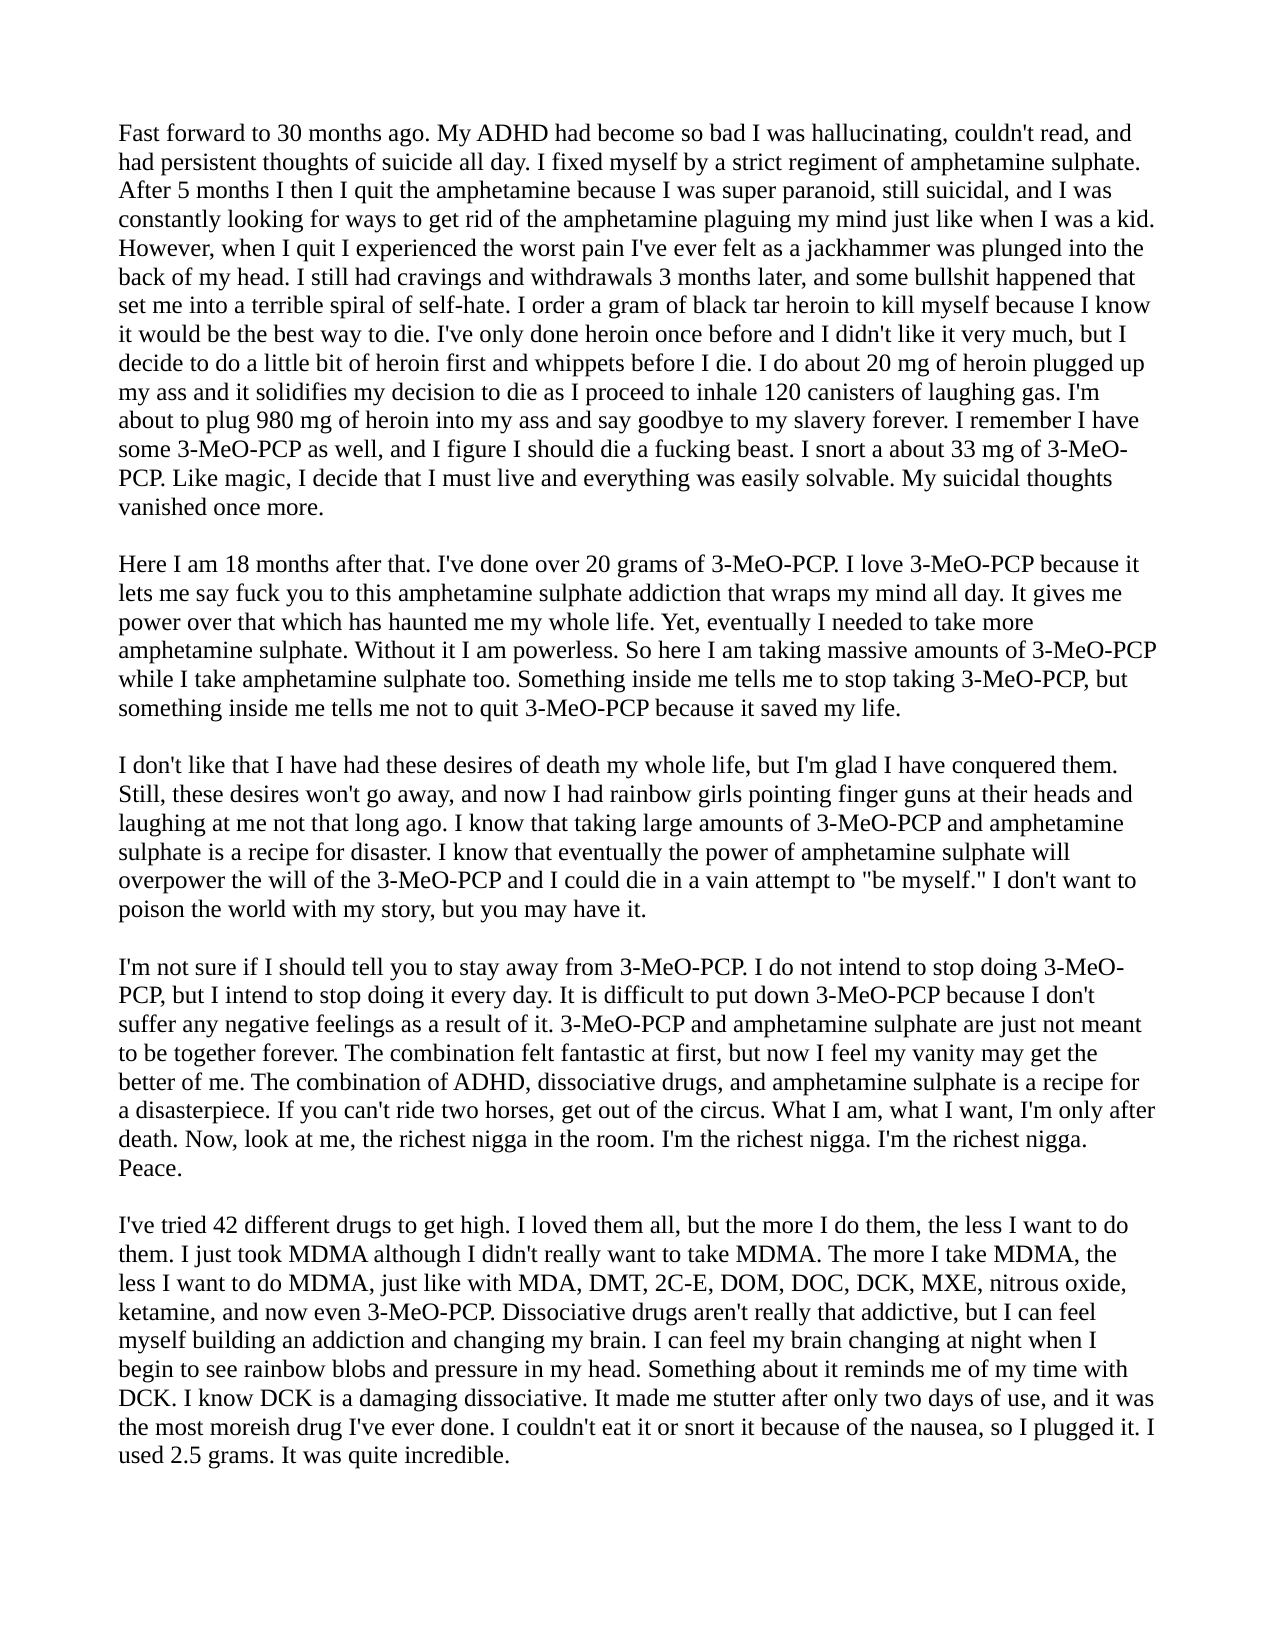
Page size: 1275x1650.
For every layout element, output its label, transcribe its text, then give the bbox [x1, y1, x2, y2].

text I've tried 42 different drugs to get high. I loved them all, but the more I do them, the less I want to do them. I just took MDMA although I didn't really want to take MDMA. The more I take MDMA, the less I want to do MDMA, just like with MDA, DMT, 2C-E, DOM, DOC, DCK, MXE, nitrous oxide, ketamine, and now even 3-MeO-PCP. Dissociative drugs aren't really that addictive, but I can feel myself building an addiction and changing my brain. I can feel my brain changing at night when I begin to see rainbow blobs and pressure in my head. Something about it reminds me of my time with DCK. I know DCK is a damaging dissociative. It made me stutter after only two days of use, and it was the most moreish drug I've ever done. I couldn't eat it or snort it because of the nausea, so I plugged it. I used 2.5 grams. It was quite incredible. [118, 1211, 1157, 1469]
text I'm not sure if I should tell you to stay away from 3-MeO-PCP. I do not intend to stop doing 3-MeO-PCP, but I intend to stop doing it every day. It is difficult to put down 3-MeO-PCP because I don't suffer any negative feelings as a result of it. 3-MeO-PCP and amphetamine sulphate are just not meant to be together forever. The combination felt fantastic at first, but now I feel my vanity may get the better of me. The combination of ADHD, dissociative drugs, and amphetamine sulphate is a recipe for a disasterpiece. If you can't ride two horses, get out of the circus. What I am, what I want, I'm only after death. Now, look at me, the richest nigga in the room. I'm the richest nigga. I'm the richest nigga. Peace. [118, 952, 1157, 1182]
text I don't like that I have had these desires of death my whole life, but I'm glad I have conquered them. Still, these desires won't go away, and now I had rainbow girls pointing finger guns at their heads and laughing at me not that long ago. I know that taking large amounts of 3-MeO-PCP and amphetamine sulphate is a recipe for disaster. I know that eventually the power of amphetamine sulphate will overpower the will of the 3-MeO-PCP and I could die in a vain attempt to "be myself." I don't want to poison the world with my story, but you may have it. [118, 751, 1157, 923]
text Here I am 18 months after that. I've done over 20 grams of 3-MeO-PCP. I love 3-MeO-PCP because it lets me say fuck you to this amphetamine sulphate addiction that wraps my mind all day. It gives me power over that which has haunted me my whole life. Yet, eventually I needed to take more amphetamine sulphate. Without it I am powerless. So here I am taking massive amounts of 3-MeO-PCP while I take amphetamine sulphate too. Something inside me tells me to stop taking 3-MeO-PCP, but something inside me tells me not to quit 3-MeO-PCP because it saved my life. [118, 549, 1157, 722]
text Fast forward to 30 months ago. My ADHD had become so bad I was hallucinating, couldn't read, and had persistent thoughts of suicide all day. I fixed myself by a strict regiment of amphetamine sulphate. After 5 months I then I quit the amphetamine because I was super paranoid, still suicidal, and I was constantly looking for ways to get rid of the amphetamine plaguing my mind just like when I was a kid. However, when I quit I experienced the worst pain I've ever felt as a jackhammer was plunged into the back of my head. I still had cravings and withdrawals 3 months later, and some bullshit happened that set me into a terrible spiral of self-hate. I order a gram of black tar heroin to kill myself because I know it would be the best way to die. I've only done heroin once before and I didn't like it very much, but I decide to do a little bit of heroin first and whippets before I die. I do about 20 mg of heroin plugged up my ass and it solidifies my decision to die as I proceed to inhale 120 canisters of laughing gas. I'm about to plug 980 mg of heroin into my ass and say goodbye to my slavery forever. I remember I have some 3-MeO-PCP as well, and I figure I should die a fucking beast. I snort a about 33 mg of 3-MeO-PCP. Like magic, I decide that I must live and everything was easily solvable. My suicidal thoughts vanished once more. [118, 118, 1157, 521]
